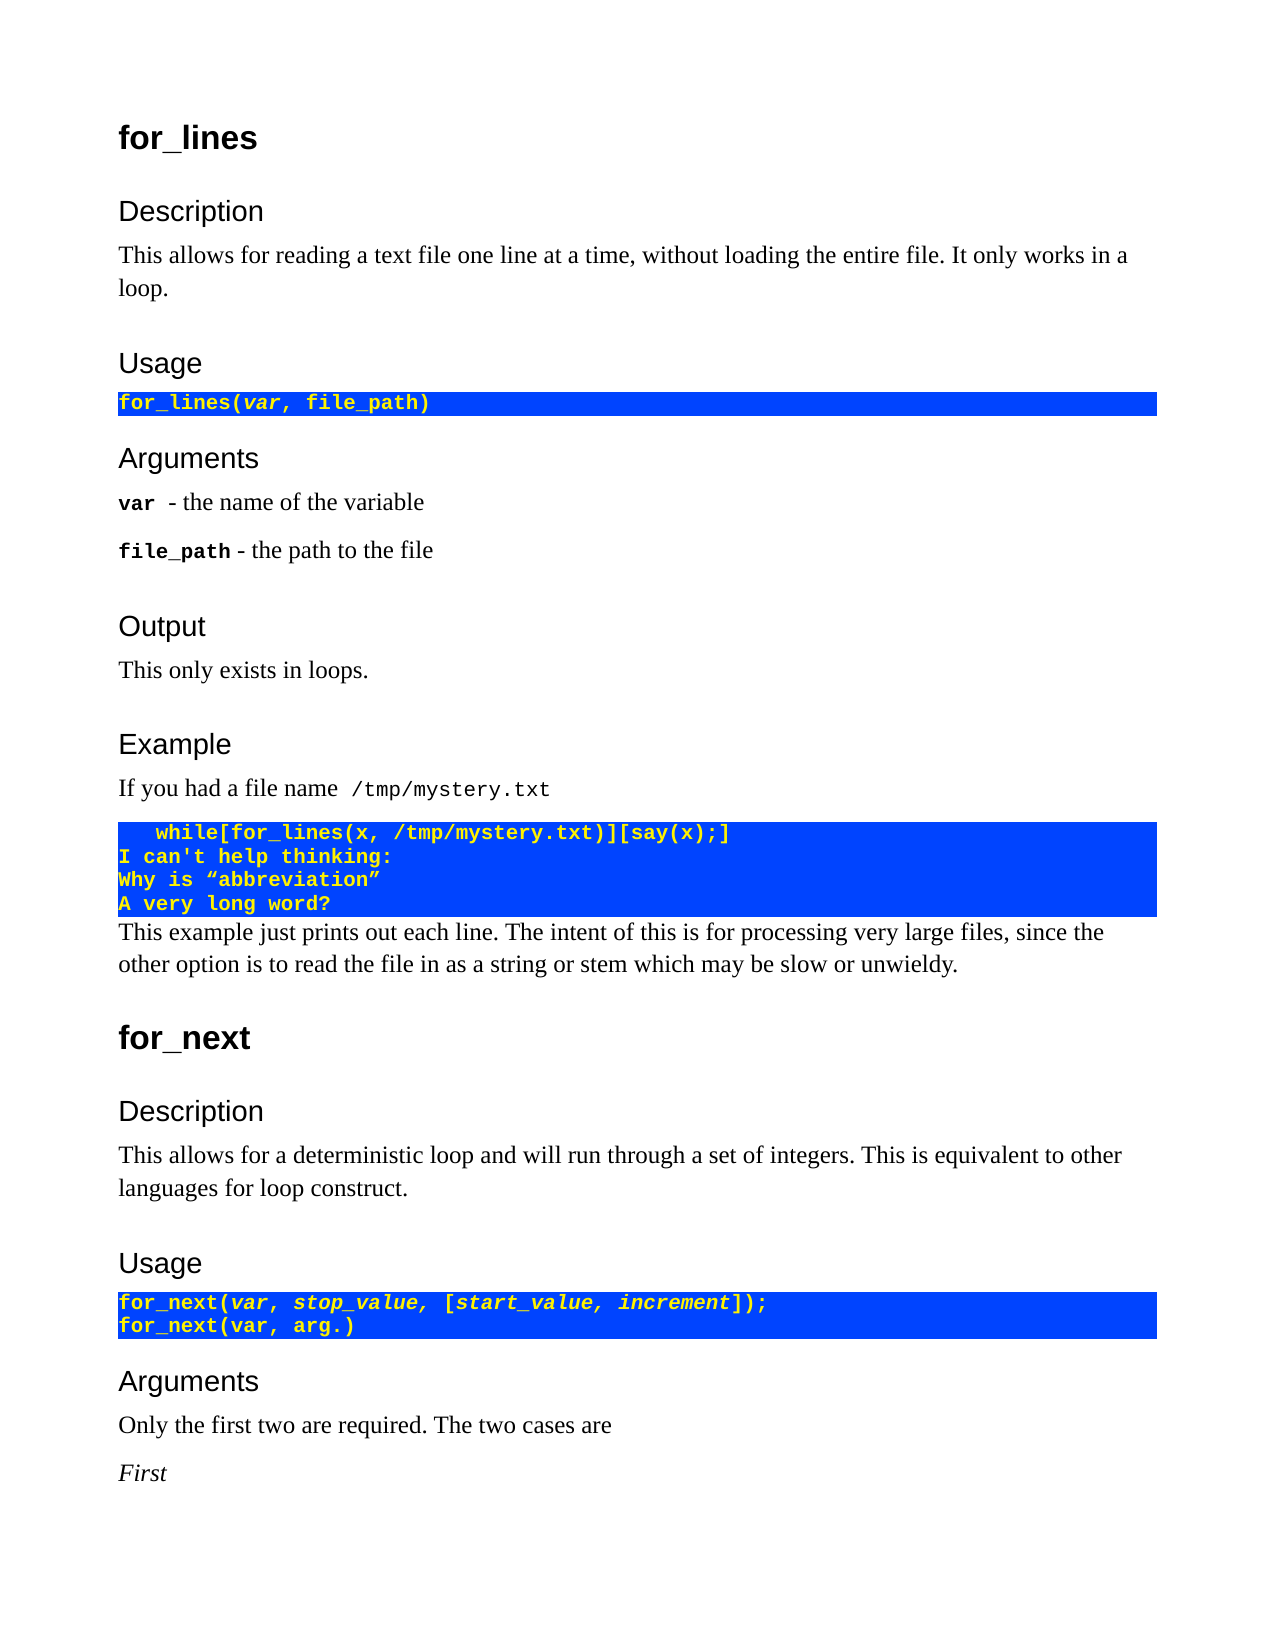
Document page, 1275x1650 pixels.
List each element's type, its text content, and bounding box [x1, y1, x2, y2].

text This example just prints out each line. The intent of this is for processing very large files, since the other option is to read the file in as a string or stem which may be slow or unwieldy. [118, 917, 1157, 978]
subtitle Usage [118, 346, 1157, 379]
text for_next(var, stop_value, [start_value, increment]); [118, 1292, 1157, 1316]
text var - the name of the variable [118, 487, 1157, 516]
text Only the first two are required. The two cases are [118, 1410, 1157, 1439]
subtitle Description [118, 194, 1157, 228]
text for_next(var, arg.) [118, 1316, 1157, 1339]
subtitle Arguments [118, 1364, 1157, 1398]
subtitle Output [118, 609, 1157, 642]
text file_path - the path to the file [118, 535, 1157, 565]
text If you had a file name /tmp/mystery.txt [118, 773, 1157, 803]
text while[for_lines(x, /tmp/mystery.txt)][say(x);] [118, 822, 1157, 846]
text This only exists in loops. [118, 655, 1157, 683]
text First [118, 1458, 1157, 1487]
subtitle for_next [118, 1018, 1157, 1057]
text for_lines(var, file_path) [118, 392, 1157, 416]
subtitle Arguments [118, 441, 1157, 474]
text This allows for a deterministic loop and will run through a set of integers. This is equivalent to other languages for loop construct. [118, 1140, 1157, 1202]
text A very long word? [118, 893, 1157, 917]
subtitle Usage [118, 1246, 1157, 1279]
text Why is “abbreviation” [118, 869, 1157, 893]
subtitle Description [118, 1094, 1157, 1128]
subtitle for_lines [118, 118, 1157, 157]
subtitle Example [118, 727, 1157, 761]
text This allows for reading a text file one line at a time, without loading the entire file. It only works in a loop. [118, 240, 1157, 302]
text I can't help thinking: [118, 846, 1157, 869]
